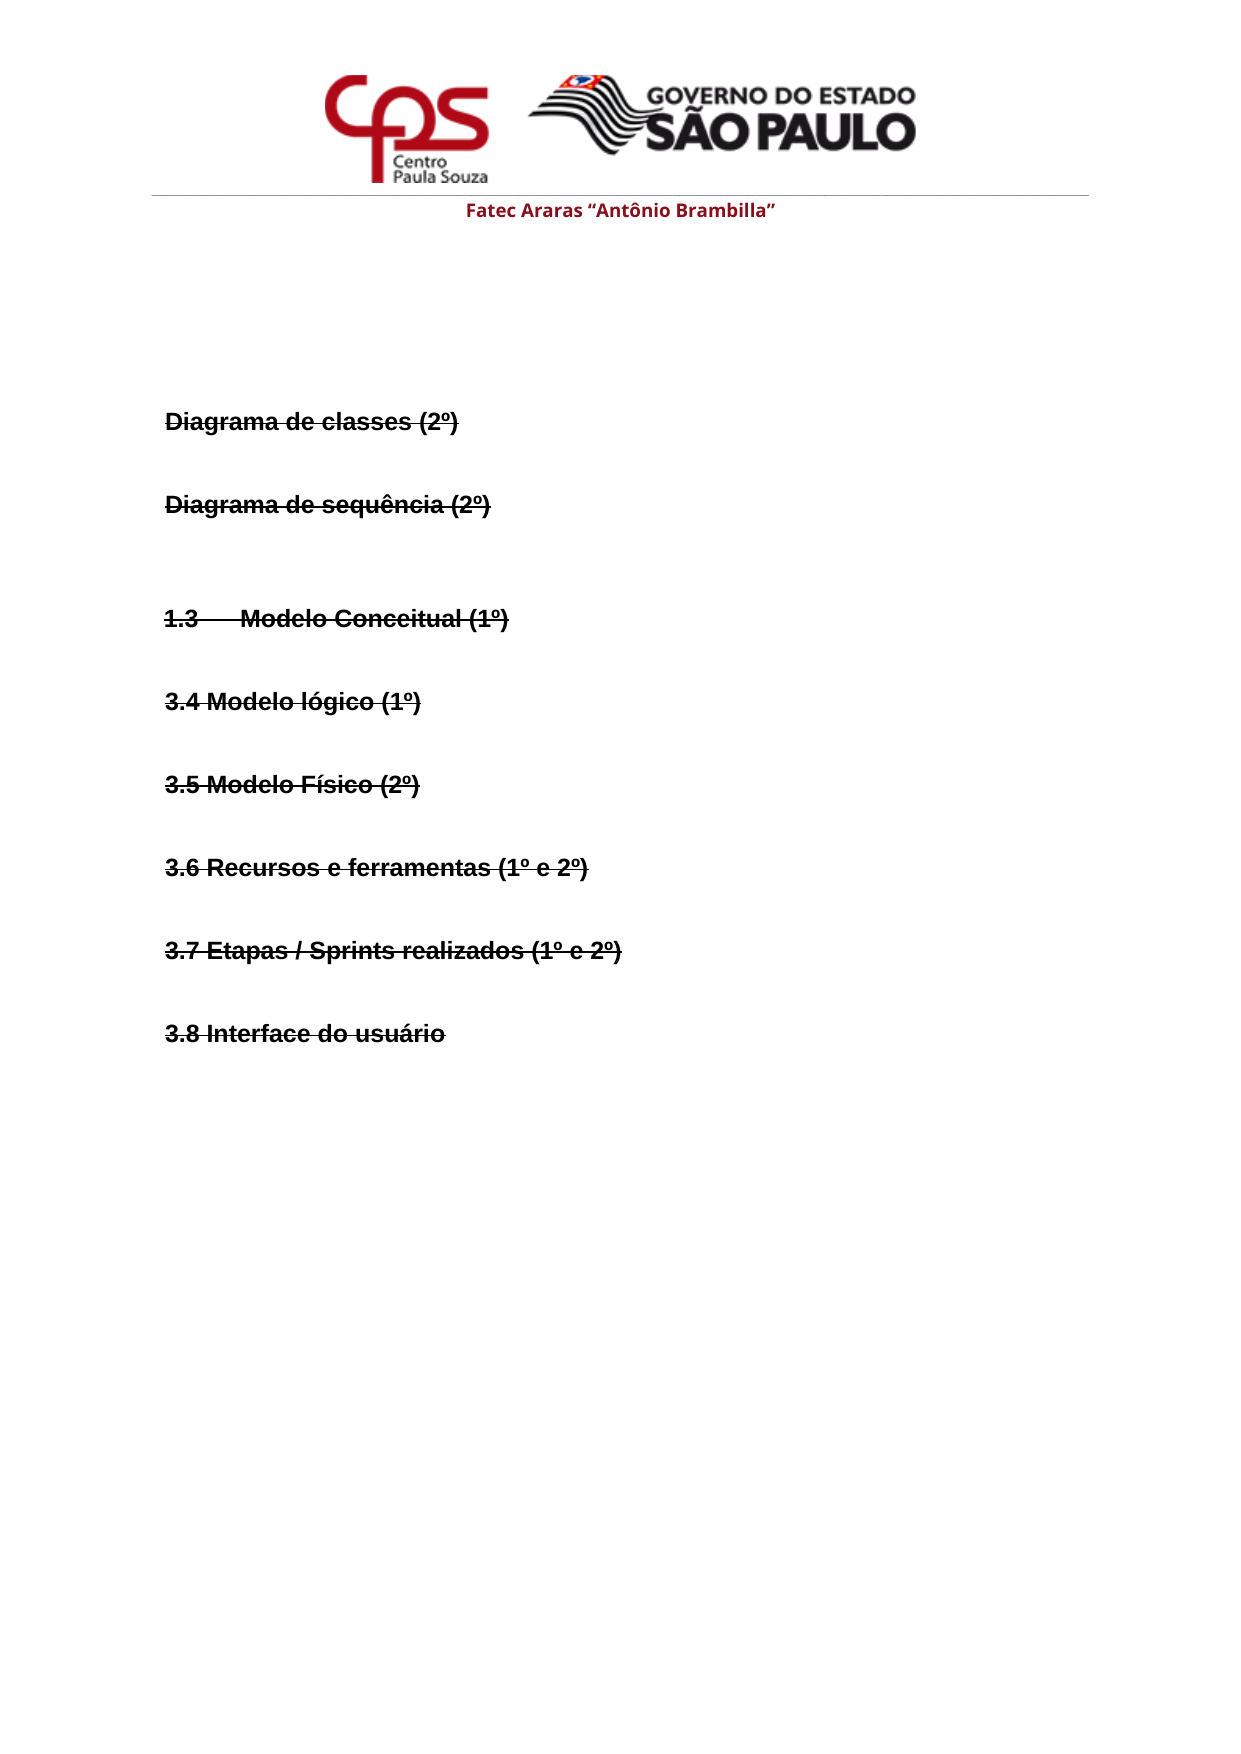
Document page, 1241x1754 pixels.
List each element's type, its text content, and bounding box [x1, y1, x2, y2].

subtitle Diagrama de sequência (2º) [165, 490, 1091, 519]
subtitle 3.5 Modelo Físico (2º) [165, 770, 1091, 798]
subtitle 3.7 Etapas / Sprints realizados (1º e 2º) [165, 936, 1091, 964]
subtitle 3.4 Modelo lógico (1º) [165, 687, 1091, 715]
subtitle Diagrama de classes (2º) [165, 407, 1091, 436]
subtitle 3.8 Interface do usuário [165, 1019, 1091, 1047]
picture [325, 75, 916, 183]
list Modelo Conceitual (1º) [163, 604, 1091, 632]
subtitle 3.6 Recursos e ferramentas (1º e 2º) [165, 853, 1091, 881]
